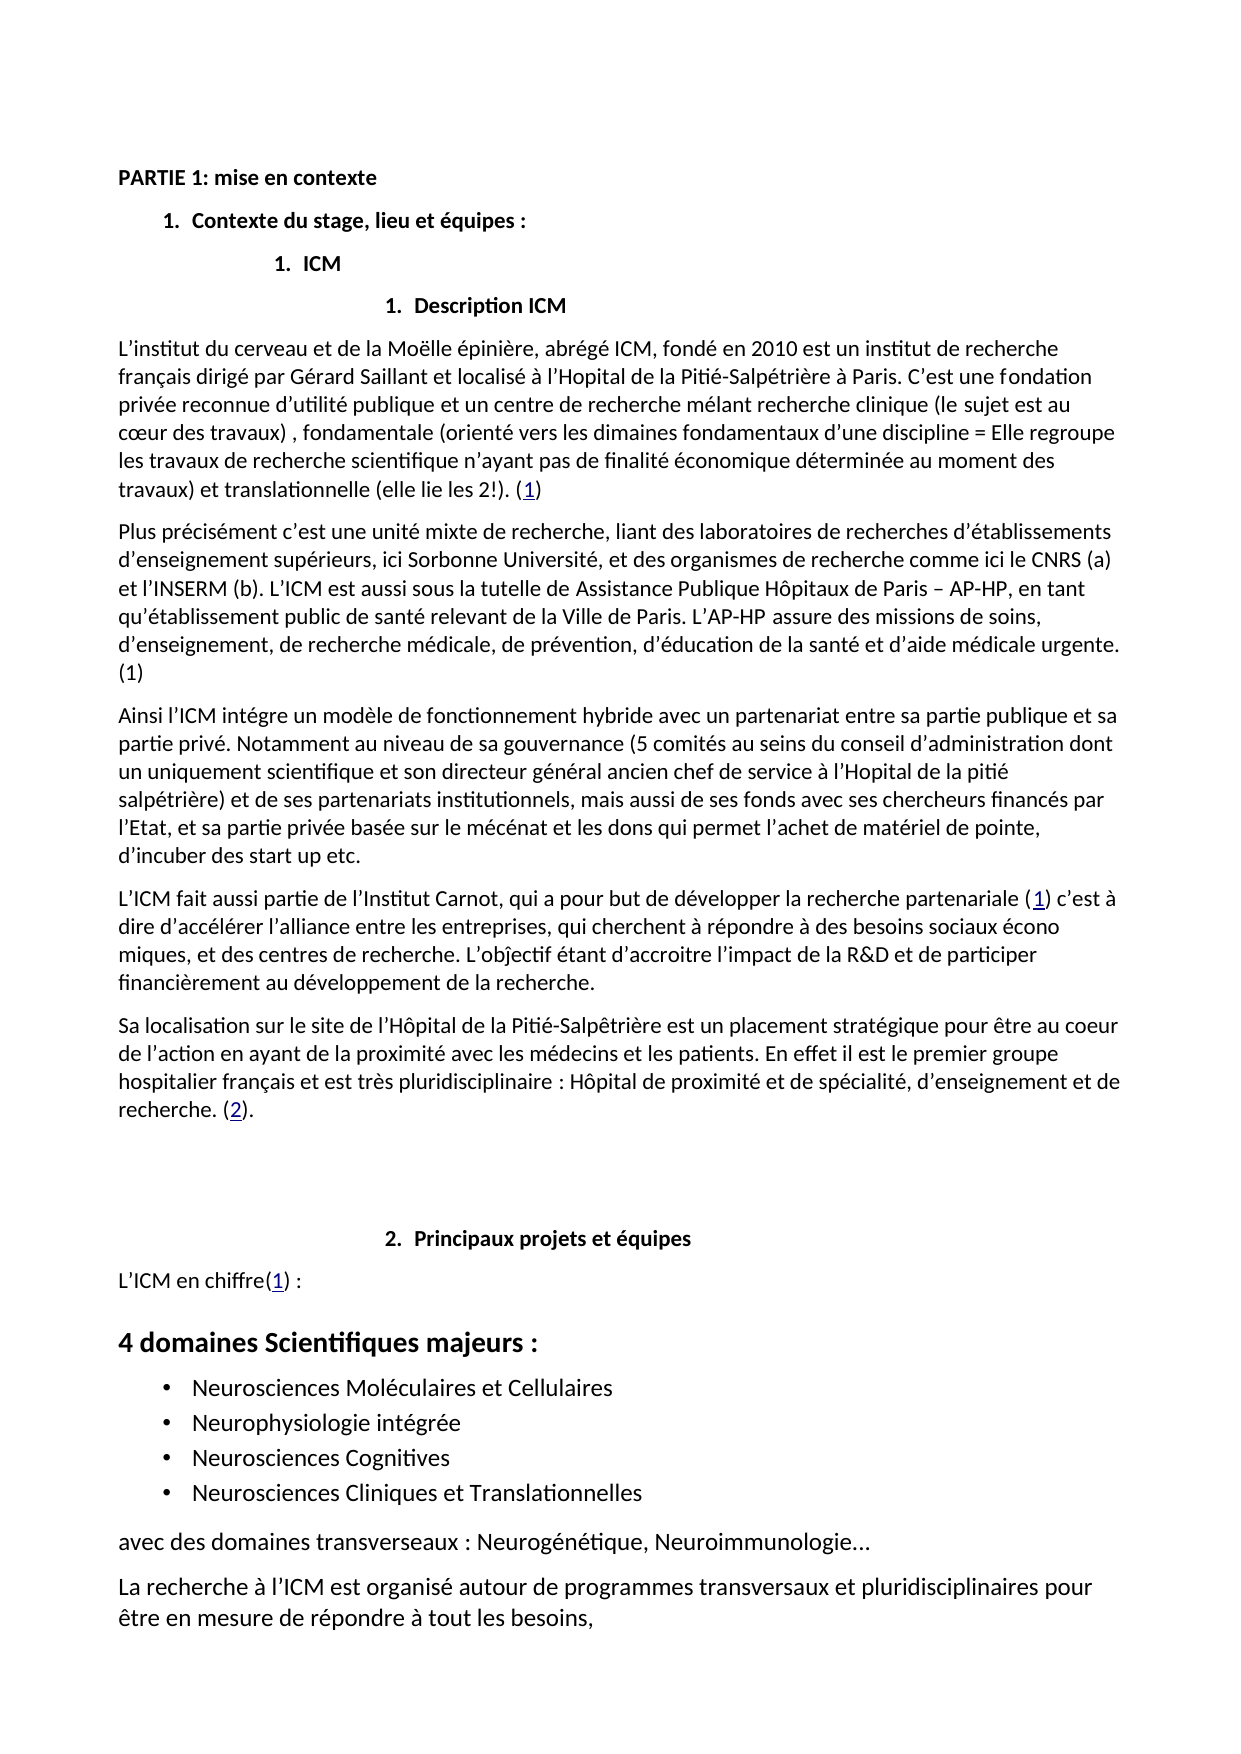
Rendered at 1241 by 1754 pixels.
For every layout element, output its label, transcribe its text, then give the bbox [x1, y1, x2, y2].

list Description ICM [384, 291, 1122, 319]
text avec des domaines transverseaux : Neurogénétique, Neuroimmunologie... [118, 1526, 1122, 1557]
text L’institut du cerveau et de la Moëlle épinière, abrégé ICM, fondé en 2010 est un institut de recherche français dirigé par Gérard Saillant et localisé à l’Hopital de la Pitié-Salpétrière à Paris. C’est une fondation privée reconnue d’utilité publique et un centre de recherche mélant recherche clinique (le sujet est au cœur des travaux) , fondamentale (orienté vers les dimaines fondamentaux d’une discipline = Elle regroupe les travaux de recherche scientifique n’ayant pas de finalité économique déterminée au moment des travaux) et translationnelle (elle lie les 2!). (1) [118, 334, 1122, 503]
text Plus précisément c’est une unité mixte de recherche, liant des laboratoires de recherches d’établissements d’enseignement supérieurs, ici Sorbonne Université, et des organismes de recherche comme ici le CNRS (a) et l’INSERM (b). L’ICM est aussi sous la tutelle de Assistance Publique Hôpitaux de Paris – AP-HP, en tant qu’établissement public de santé relevant de la Ville de Paris. L’AP-HP assure des missions de soins, d’enseignement, de recherche médicale, de prévention, d’éducation de la santé et d’aide médicale urgente.(1) [118, 517, 1122, 686]
list Neurophysiologie intégrée [162, 1407, 1122, 1437]
subtitle 4 domaines Scientifiques majeurs : [118, 1324, 1122, 1359]
text Sa localisation sur le site de l’Hôpital de la Pitié-Salpêtrière est un placement stratégique pour être au coeur de l’action en ayant de la proximité avec les médecins et les patients. En effet il est le premier groupe hospitalier français et est très pluridisciplinaire : Hôpital de proximité et de spécialité, d’enseignement et de recherche. (2). [118, 1011, 1122, 1124]
list Contexte du stage, lieu et équipes : [162, 206, 1122, 234]
text La recherche à l’ICM est organisé autour de programmes transversaux et pluridisciplinaires pour être en mesure de répondre à tout les besoins, [118, 1571, 1122, 1632]
text L’ICM fait aussi partie de l’Institut Carnot, qui a pour but de développer la recherche partenariale (1) c’est à dire d’accélérer l’alliance entre les entreprises, qui cherchent à répondre à des besoins sociaux écono miques, et des centres de recherche. L’obĵectif étant d’accroitre l’impact de la R&D et de participer financièrement au développement de la recherche. [118, 884, 1122, 997]
list Neurosciences Cliniques et Translationnelles [162, 1477, 1122, 1507]
list Neurosciences Moléculaires et Cellulaires [162, 1372, 1122, 1402]
list Neurosciences Cognitives [162, 1442, 1122, 1472]
list ICM [273, 249, 1122, 277]
text Ainsi l’ICM intégre un modèle de fonctionnement hybride avec un partenariat entre sa partie publique et sa partie privé. Notamment au niveau de sa gouvernance (5 comités au seins du conseil d’administration dont un uniquement scientifique et son directeur général ancien chef de service à l’Hopital de la pitié salpétrière) et de ses partenariats institutionnels, mais aussi de ses fonds avec ses chercheurs financés par l’Etat, et sa partie privée basée sur le mécénat et les dons qui permet l’achet de matériel de pointe, d’incuber des start up etc. [118, 701, 1122, 869]
list Principaux projets et équipes [384, 1224, 1122, 1252]
text L’ICM en chiffre(1) : [118, 1266, 1122, 1294]
text PARTIE 1: mise en contexte [118, 161, 1122, 191]
